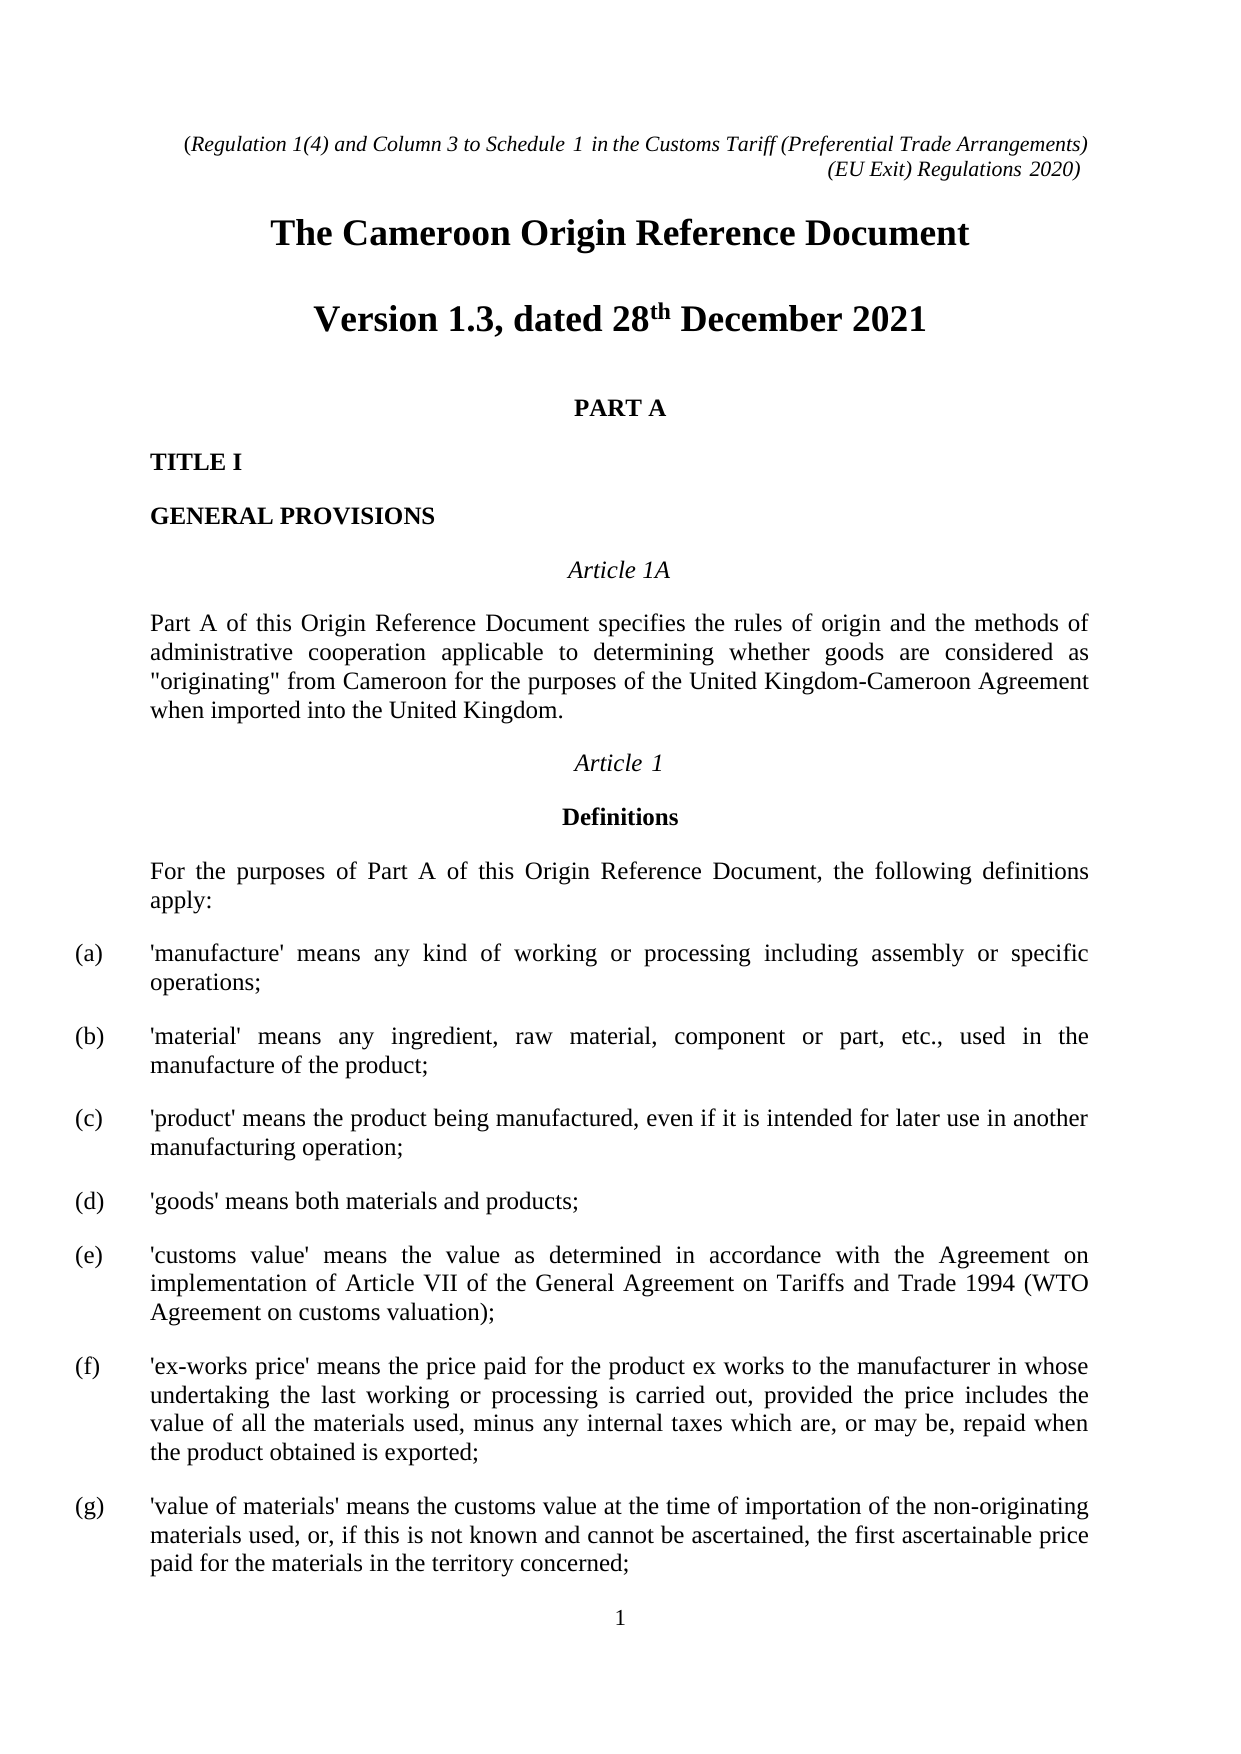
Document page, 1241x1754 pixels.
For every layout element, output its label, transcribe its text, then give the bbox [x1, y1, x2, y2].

text The Cameroon Origin Reference Document [150, 210, 1090, 253]
text Article 1 [150, 748, 1090, 777]
text Version 1.3, dated 28th December 2021 [150, 297, 1090, 340]
text Part A of this Origin Reference Document specifies the rules of origin and the methods of administrative cooperation applicable to determining whether goods are considered as "originating" from Cameroon for the purposes of the United Kingdom-Cameroon Agreement when imported into the United Kingdom. [150, 608, 1090, 723]
text Article 1A [150, 555, 1090, 583]
list 'material' means any ingredient, raw material, component or part, etc., used in the manufacture of the product; [75, 1021, 1090, 1078]
text (Regulation 1(4) and Column 3 to Schedule 1 in the Customs Tariff (Preferential Trade Arrangements) (EU Exit) Regulations 2020) [150, 131, 1090, 182]
text For the purposes of Part A of this Origin Reference Document, the following definitions apply: [150, 856, 1090, 913]
text Definitions [150, 802, 1090, 831]
list 'product' means the product being manufactured, even if it is intended for later use in another manufacturing operation; [75, 1103, 1090, 1161]
list 'goods' means both materials and products; [75, 1186, 1090, 1215]
text GENERAL PROVISIONS [150, 501, 1090, 530]
text PART A [150, 393, 1090, 422]
list 'ex-works price' means the price paid for the product ex works to the manufacturer in whose undertaking the last working or processing is carried out, provided the price includes the value of all the materials used, minus any internal taxes which are, or may be, repaid when the product obtained is exported; [75, 1351, 1090, 1466]
text TITLE I [150, 447, 1090, 476]
list 'value of materials' means the customs value at the time of importation of the non-originating materials used, or, if this is not known and cannot be ascertained, the first ascertainable price paid for the materials in the territory concerned; [75, 1491, 1090, 1577]
list 'manufacture' means any kind of working or processing including assembly or specific operations; [75, 938, 1090, 996]
list 'customs value' means the value as determined in accordance with the Agreement on implementation of Article VII of the General Agreement on Tariffs and Trade 1994 (WTO Agreement on customs valuation); [75, 1240, 1090, 1326]
